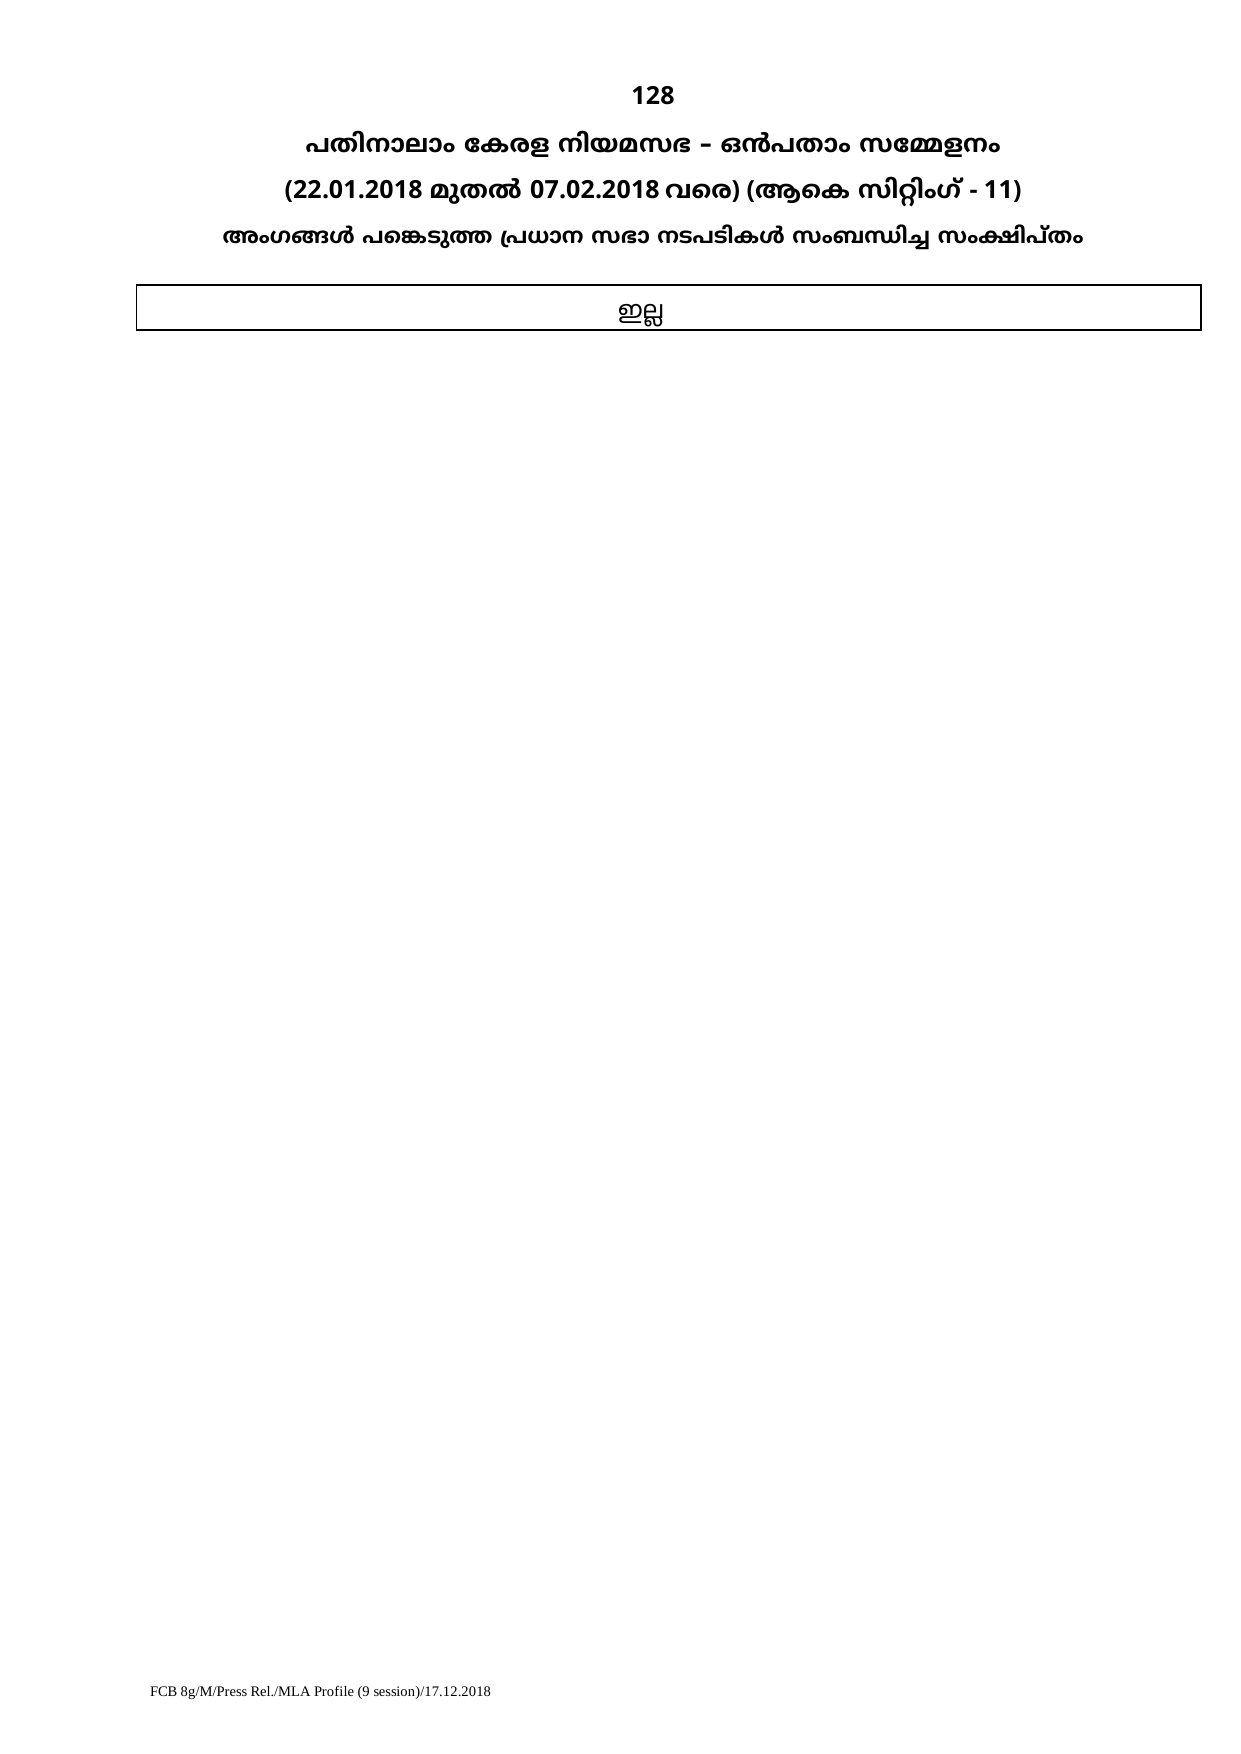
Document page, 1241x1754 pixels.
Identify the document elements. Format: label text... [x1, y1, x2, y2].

table_cell [1050, 286, 1200, 329]
table_cell [840, 286, 1049, 329]
table_cell ഇല്ല [137, 286, 840, 329]
